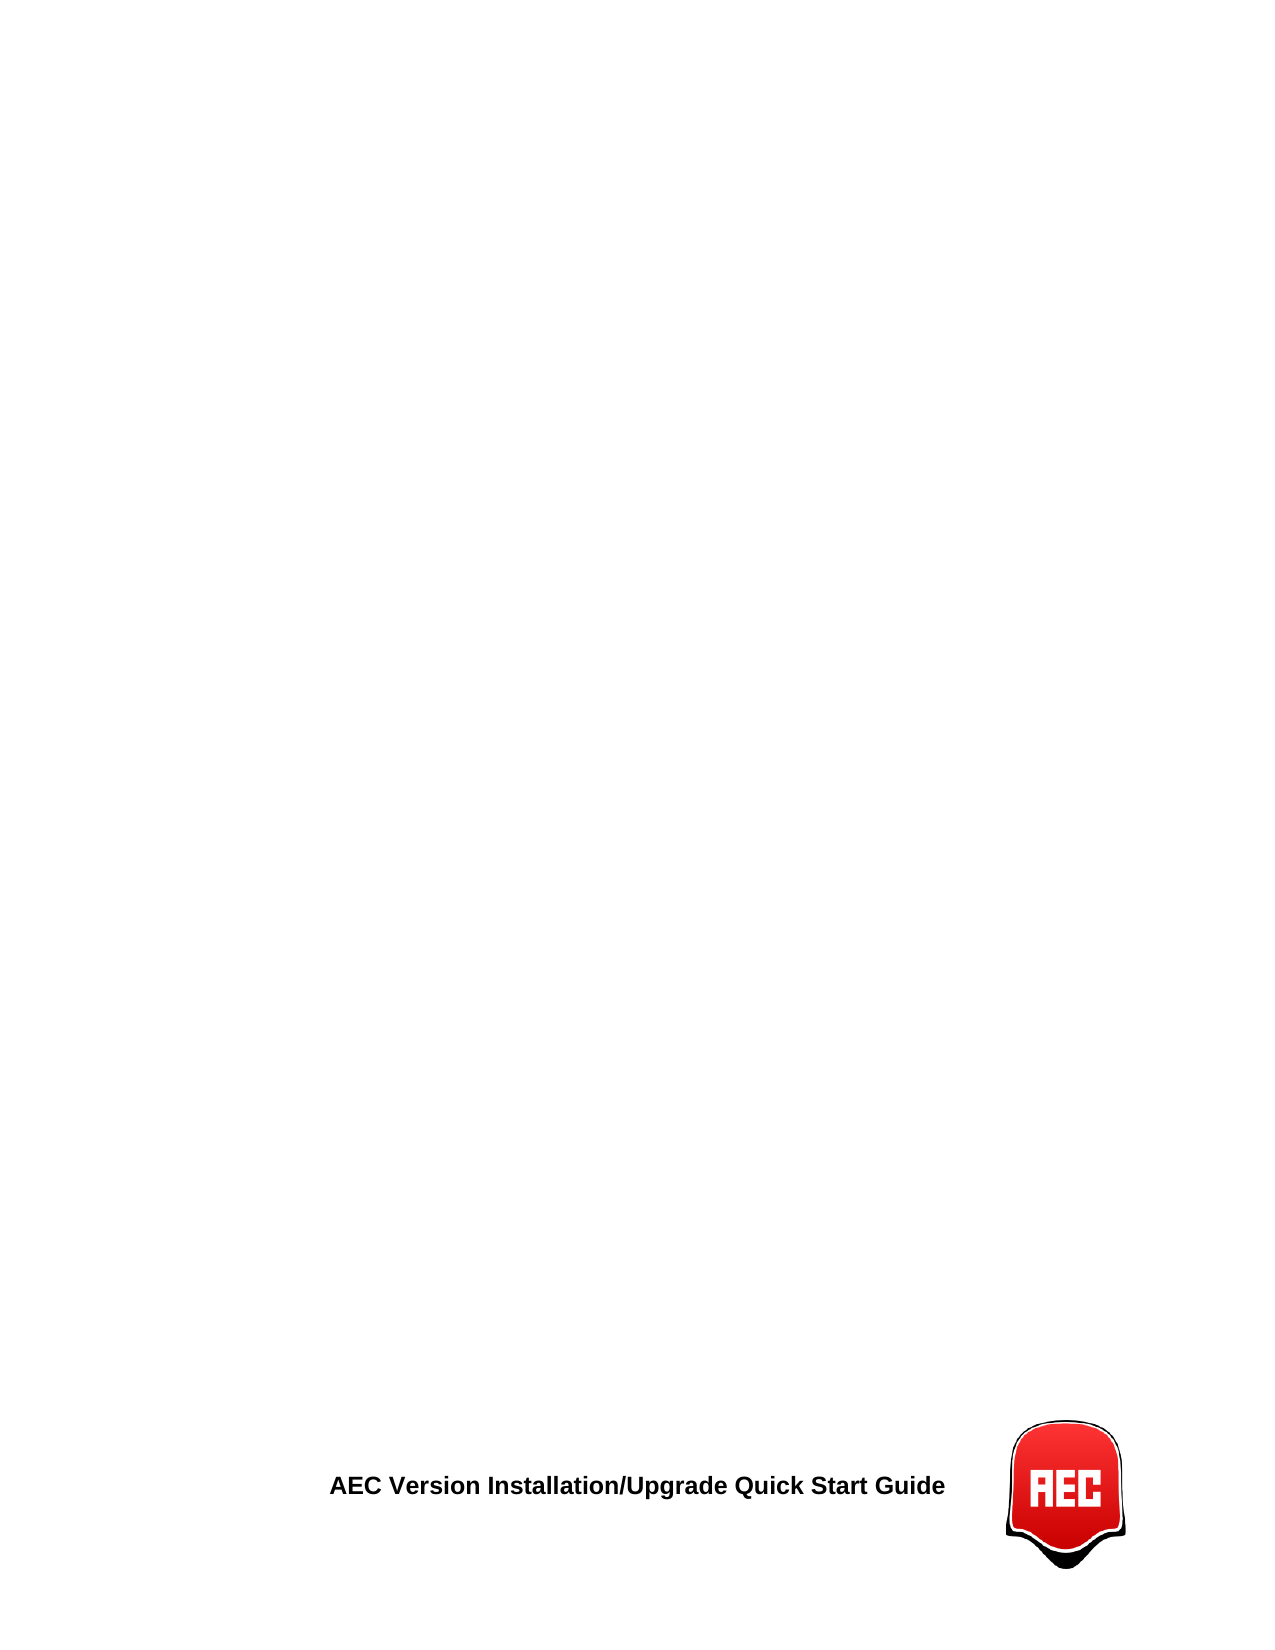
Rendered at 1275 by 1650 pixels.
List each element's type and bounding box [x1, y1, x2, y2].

picture [1006, 1420, 1126, 1569]
